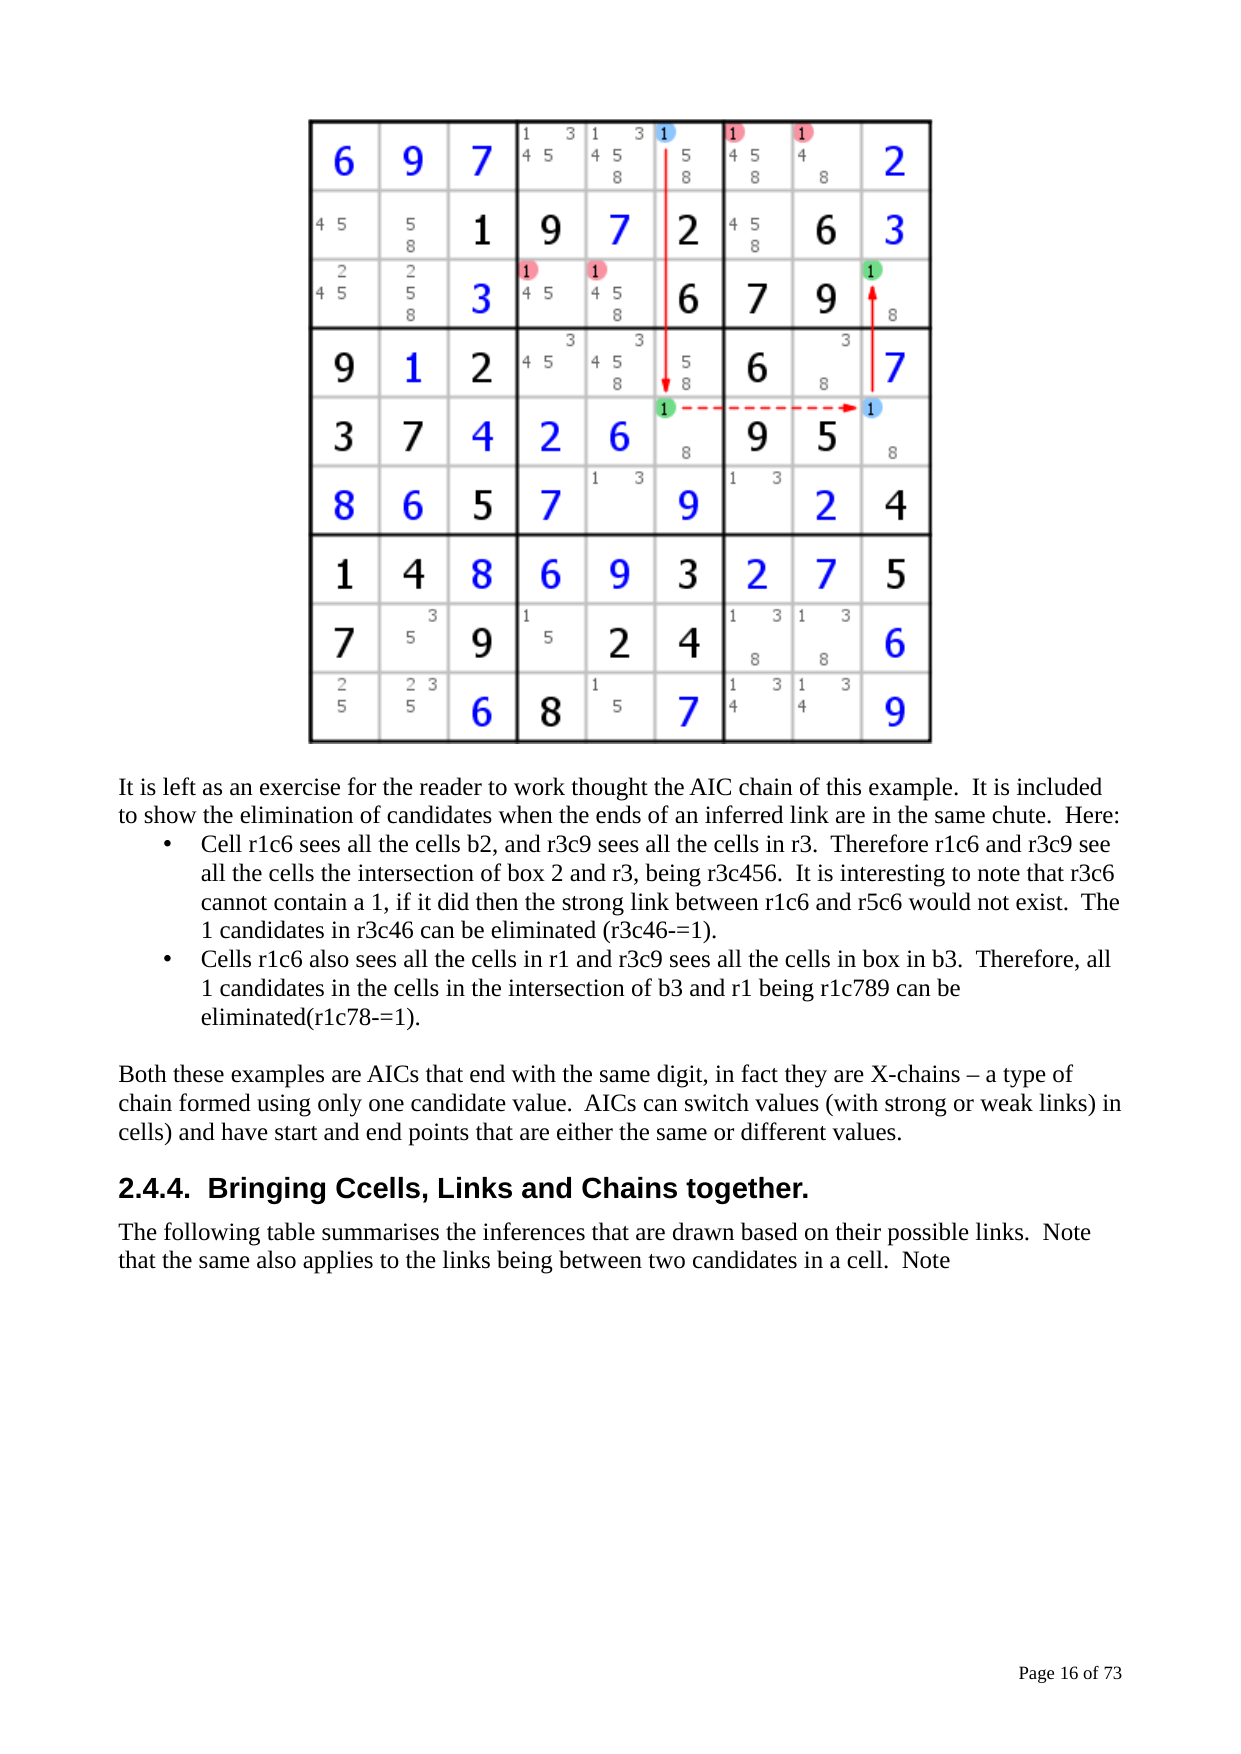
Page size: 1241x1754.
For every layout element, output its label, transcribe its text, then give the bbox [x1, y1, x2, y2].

text Both these examples are AICs that end with the same digit, in fact they are X-chains – a type of chain formed using only one candidate value. AICs can switch values (with strong or weak links) in cells) and have start and end points that are either the same or different values. [118, 1059, 1122, 1146]
subtitle Bringing Ccells, Links and Chains together. [118, 1171, 1122, 1204]
list Cell r1c6 sees all the cells b2, and r3c9 sees all the cells in r3. Therefore r1c6 and r3c9 see all the cells the intersection of box 2 and r3, being r3c456. It is interesting to note that r3c6 cannot contain a 1, if it did then the strong link between r1c6 and r5c6 would not exist. The 1 candidates in r3c46 can be eliminated (r3c46-=1). [163, 829, 1122, 944]
list Cells r1c6 also sees all the cells in r1 and r3c9 sees all the cells in box in b3. Therefore, all 1 candidates in the cells in the intersection of b3 and r1 being r1c789 can be eliminated(r1c78-=1). [163, 944, 1122, 1031]
picture [307, 118, 933, 744]
text The following table summarises the inferences that are drawn based on their possible links. Note that the same also applies to the links being between two candidates in a cell. Note [118, 1217, 1122, 1274]
text It is left as an exercise for the reader to work thought the AIC chain of this example. It is included to show the elimination of candidates when the ends of an inferred link are in the same chute. Here: [118, 772, 1122, 829]
